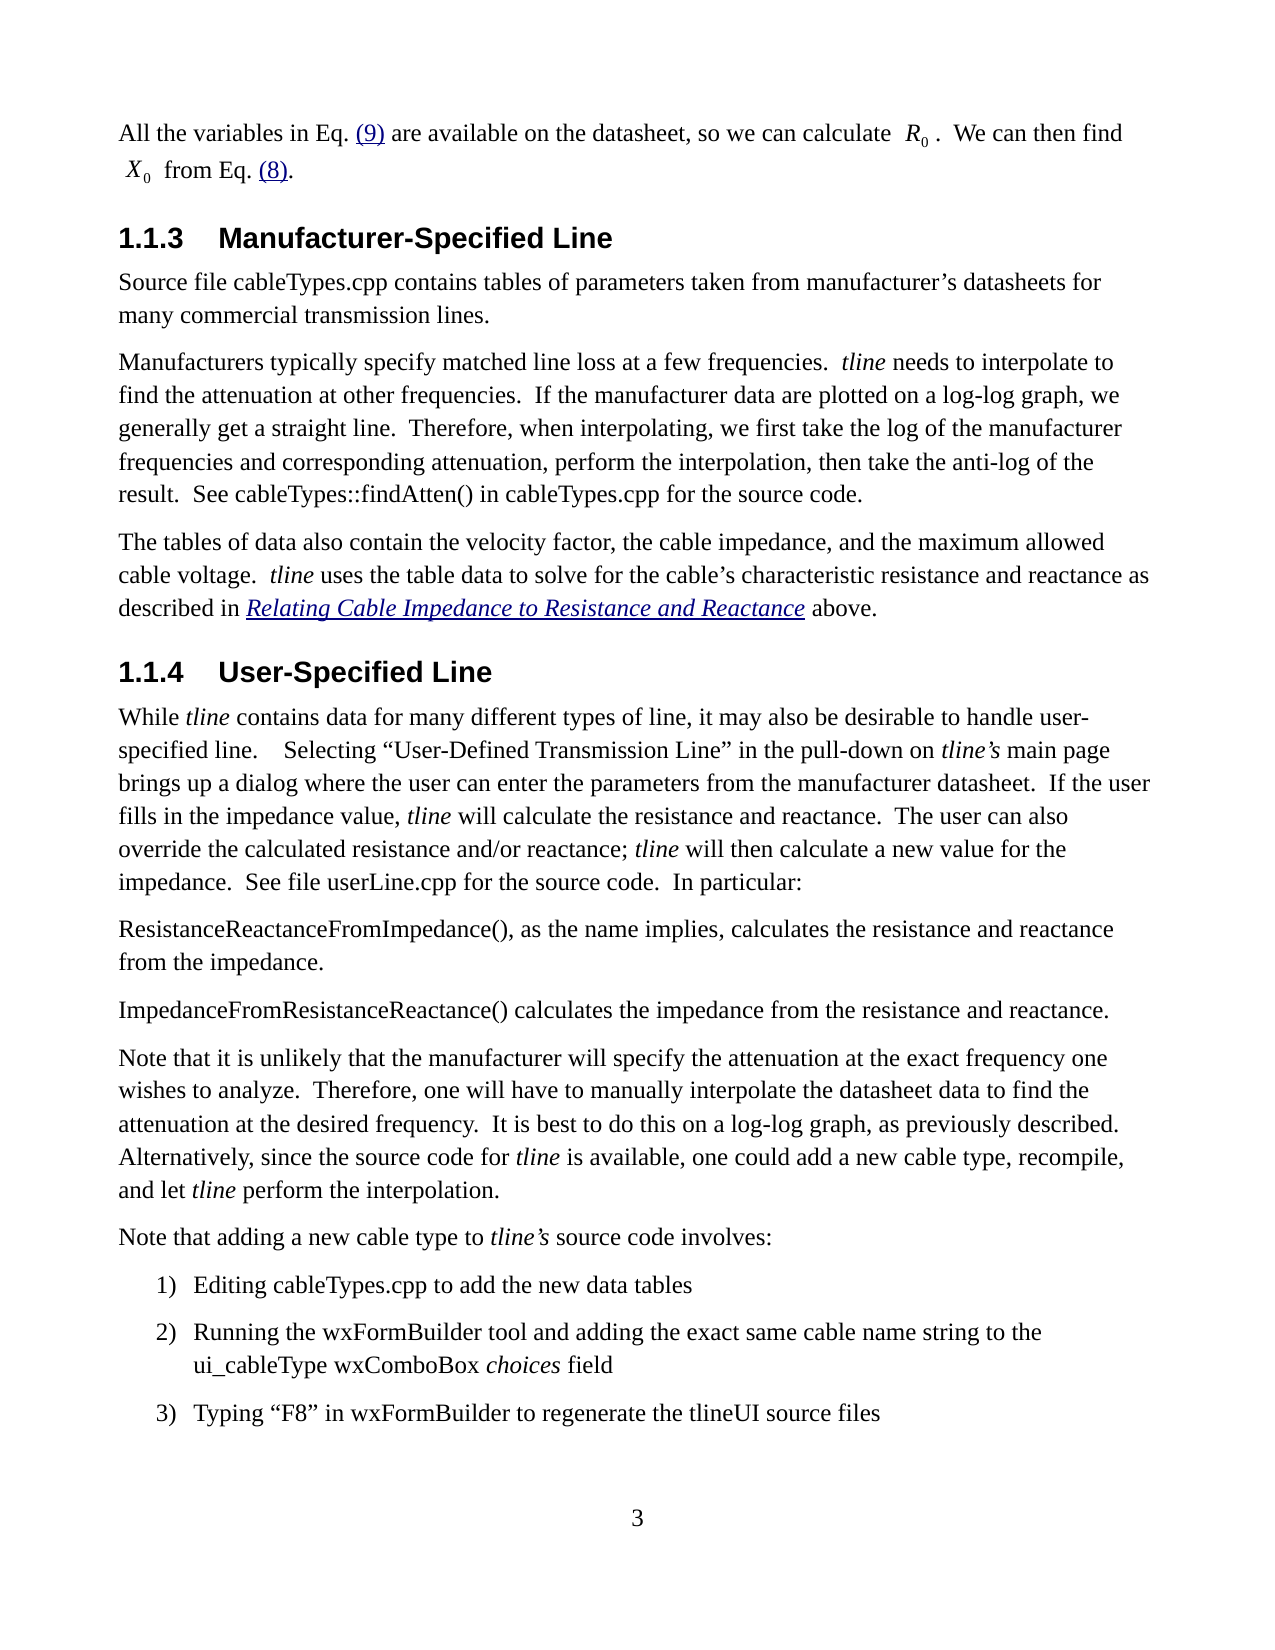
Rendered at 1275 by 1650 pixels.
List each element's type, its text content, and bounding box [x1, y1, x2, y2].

text While tline contains data for many different types of line, it may also be desirable to handle user-specified line. Selecting “User-Defined Transmission Line” in the pull-down on tline’s main page brings up a dialog where the user can enter the parameters from the manufacturer datasheet. If the user fills in the impedance value, tline will calculate the resistance and reactance. The user can also override the calculated resistance and/or reactance; tline will then calculate a new value for the impedance. See file userLine.cpp for the source code. In particular: [118, 702, 1157, 896]
list Typing “F8” in wxFormBuilder to regenerate the tlineUI source files [156, 1398, 1157, 1427]
subtitle Manufacturer-Specified Line [118, 221, 1157, 254]
text ResistanceReactanceFromImpedance(), as the name implies, calculates the resistance and reactance from the impedance. [118, 914, 1157, 976]
text ImpedanceFromResistanceReactance() calculates the impedance from the resistance and reactance. [118, 995, 1157, 1024]
list Running the wxFormBuilder tool and adding the exact same cable name string to the ui_cableType wxComboBox choices field [156, 1317, 1157, 1379]
text Source file cableTypes.cpp contains tables of parameters taken from manufacturer’s datasheets for many commercial transmission lines. [118, 267, 1157, 329]
text The tables of data also contain the velocity factor, the cable impedance, and the maximum allowed cable voltage. tline uses the table data to solve for the cable’s characteristic resistance and reactance as described in Relating Cable Impedance to Resistance and Reactance above. [118, 527, 1157, 622]
text All the variables in Eq. (9) are available on the datasheet, so we can calculate . We can then find from Eq. (8). [118, 118, 1157, 187]
text Note that adding a new cable type to tline’s source code involves: [118, 1222, 1157, 1251]
list Editing cableTypes.cpp to add the new data tables [156, 1270, 1157, 1299]
text Note that it is unlikely that the manufacturer will specify the attenuation at the exact frequency one wishes to analyze. Therefore, one will have to manually interpolate the datasheet data to find the attenuation at the desired frequency. It is best to do this on a log-log graph, as previously described. Alternatively, since the source code for tline is available, one could add a new cable type, recompile, and let tline perform the interpolation. [118, 1043, 1157, 1203]
text Manufacturers typically specify matched line loss at a few frequencies. tline needs to interpolate to find the attenuation at other frequencies. If the manufacturer data are plotted on a log-log graph, we generally get a straight line. Therefore, when interpolating, we first take the log of the manufacturer frequencies and corresponding attenuation, perform the interpolation, then take the anti-log of the result. See cableTypes::findAtten() in cableTypes.cpp for the source code. [118, 347, 1157, 508]
subtitle User-Specified Line [118, 655, 1157, 689]
